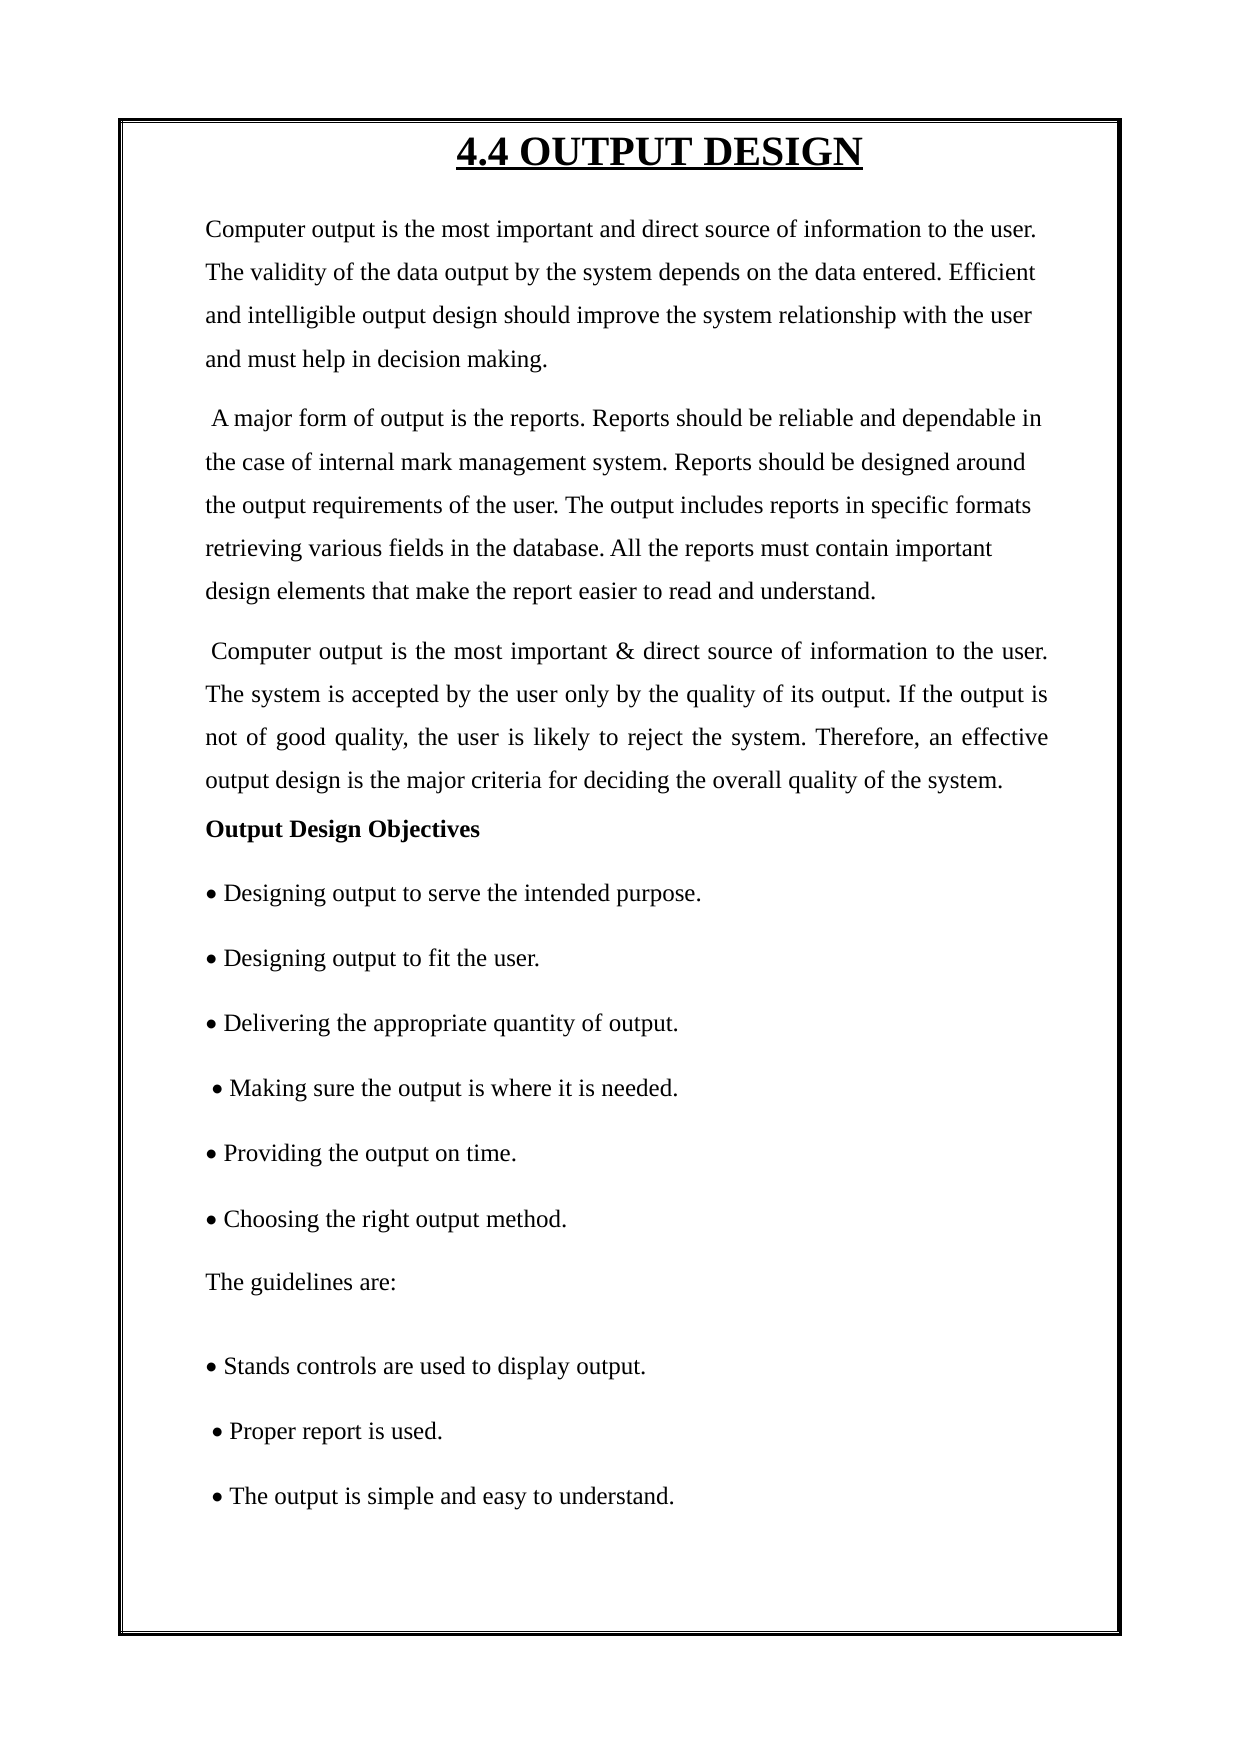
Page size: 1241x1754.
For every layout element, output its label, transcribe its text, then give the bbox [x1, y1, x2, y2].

subtitle 4.4 OUTPUT DESIGN [205, 126, 1114, 174]
text Computer output is the most important & direct source of information to the user. The system is accepted by the user only by the quality of its output. If the output is not of good quality, the user is likely to reject the system. Therefore, an effective output design is the major criteria for deciding the overall quality of the system. [205, 636, 1049, 794]
list Making sure the output is where it is needed. [211, 1072, 1114, 1103]
text Computer output is the most important and direct source of information to the user. The validity of the data output by the system depends on the data entered. Efficient and intelligible output design should improve the system relationship with the user and must help in decision making. [205, 214, 1057, 372]
list Choosing the right output method. [205, 1203, 1114, 1233]
list Providing the output on time. [205, 1137, 1114, 1168]
list Proper report is used. [211, 1415, 1114, 1446]
list The output is simple and easy to understand. [211, 1480, 1114, 1511]
subtitle Output Design Objectives [205, 814, 1114, 842]
list Stands controls are used to display output. [205, 1350, 1114, 1380]
list Designing output to fit the user. [205, 942, 1114, 973]
list Delivering the appropriate quantity of output. [205, 1007, 1114, 1038]
text A major form of output is the reports. Reports should be reliable and dependable in the case of internal mark management system. Reports should be designed around the output requirements of the user. The output includes reports in specific formats retrieving various fields in the database. All the reports must contain important design elements that make the report easier to read and understand. [205, 403, 1057, 605]
list Designing output to serve the intended purpose. [205, 877, 1114, 908]
text The guidelines are: [205, 1267, 1114, 1296]
